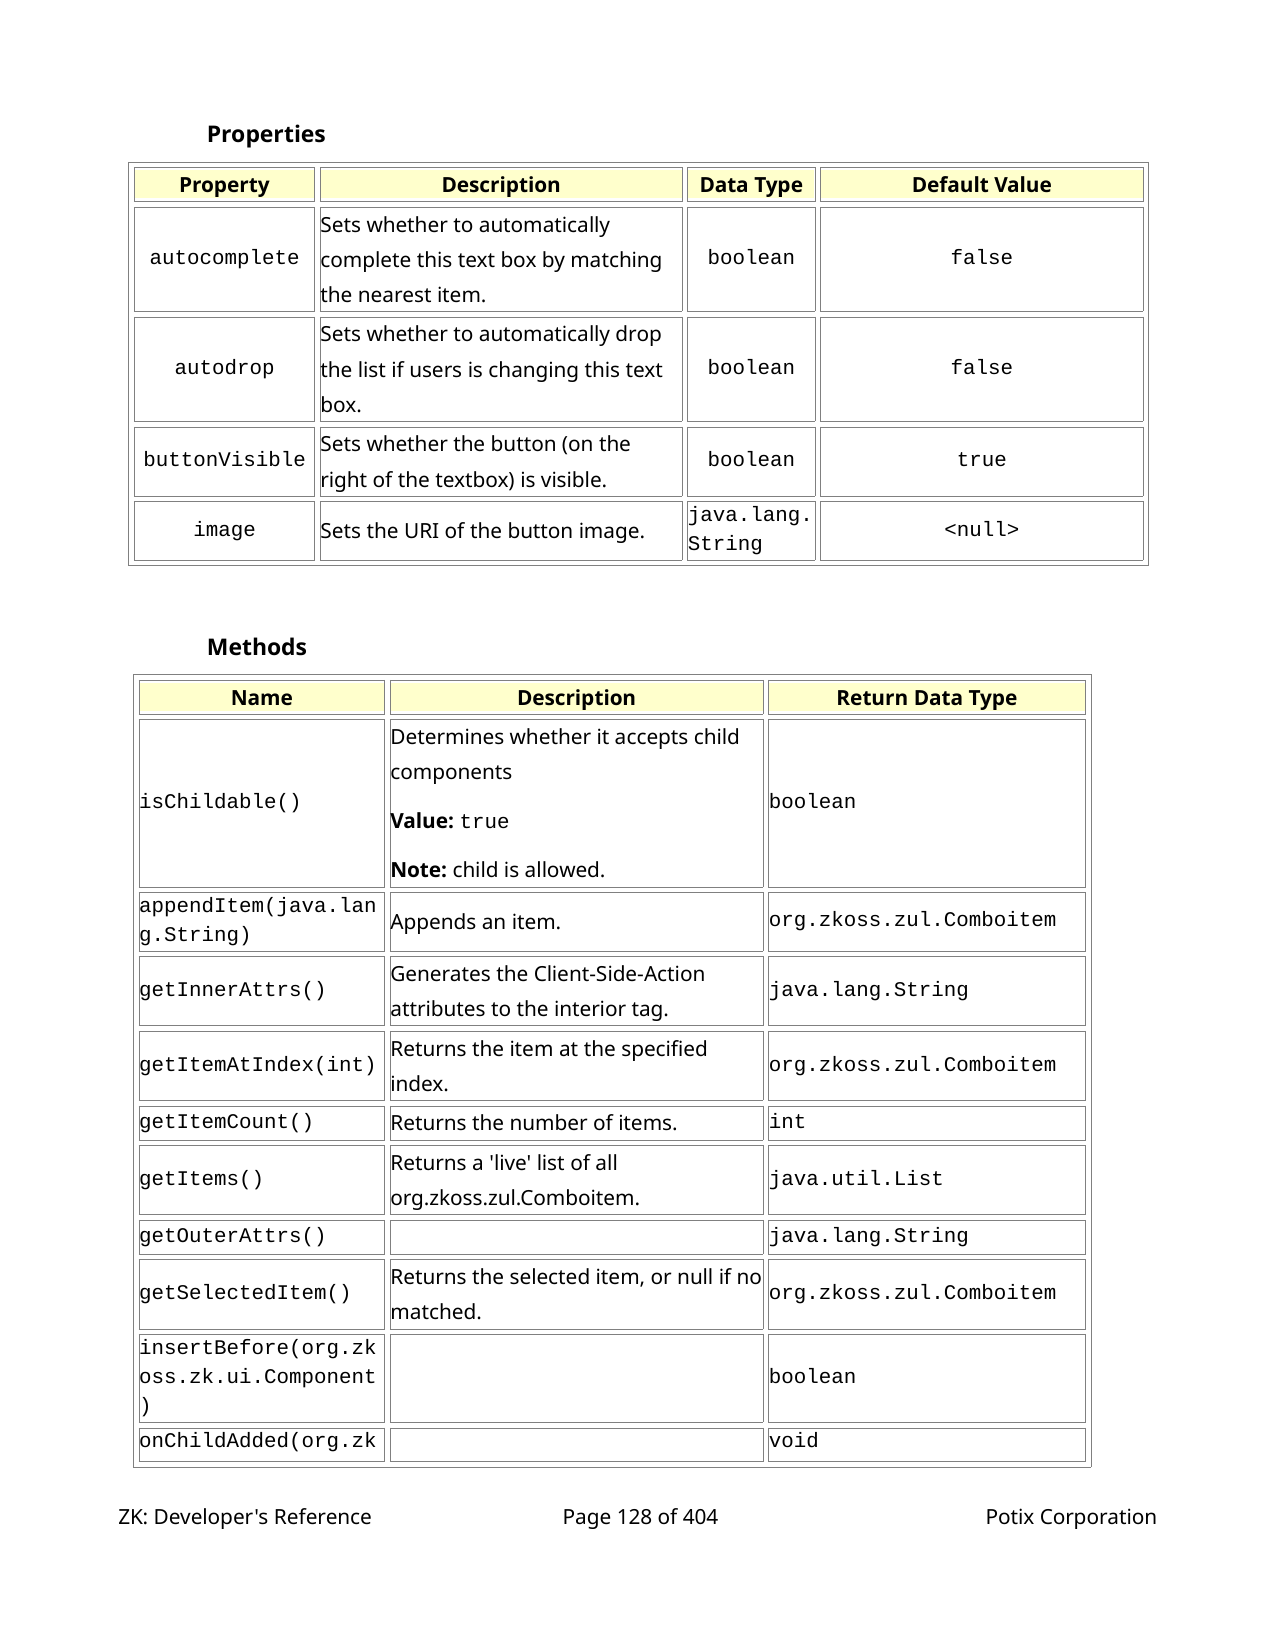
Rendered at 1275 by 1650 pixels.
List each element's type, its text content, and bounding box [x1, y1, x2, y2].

table_header Description [387, 675, 766, 714]
table_header Default Value [818, 163, 1146, 201]
table_cell image [131, 496, 317, 560]
table_cell insertBefore(org.zkoss.zk.ui.Component) [136, 1329, 387, 1422]
table_cell org.zkoss.zul.Comboitem [766, 887, 1088, 951]
table_cell [387, 1422, 766, 1461]
table_header Property [131, 163, 317, 201]
table_cell [387, 1329, 766, 1422]
table_cell [391, 1429, 763, 1461]
table_cell buttonVisible [131, 421, 317, 496]
table_cell getOuterAttrs() [136, 1214, 387, 1254]
table_cell false [818, 201, 1146, 311]
subtitle Properties [207, 118, 1157, 149]
table_cell [387, 1214, 766, 1254]
table_cell <null> [818, 496, 1146, 560]
table_cell false [818, 311, 1146, 421]
table_cell getInnerAttrs() [136, 951, 387, 1025]
table_cell Returns the number of items. [387, 1100, 766, 1139]
table_cell Generates the Client-Side-Action attributes to the interior tag. [387, 951, 766, 1025]
table_cell Sets whether to automatically drop the list if users is changing this text box. [317, 311, 685, 421]
table_cell autocomplete [131, 201, 317, 311]
table_cell autodrop [131, 311, 317, 421]
table_header Return Data Type [766, 675, 1088, 714]
table_cell [391, 1335, 763, 1422]
table_cell boolean [685, 311, 817, 421]
table_header Data Type [685, 163, 817, 201]
table_cell Appends an item. [387, 887, 766, 951]
table_cell java.lang.String [685, 496, 817, 560]
table_cell Sets whether the button (on the right of the textbox) is visible. [317, 421, 685, 496]
table_cell java.lang.String [766, 1214, 1088, 1254]
table_cell org.zkoss.zul.Comboitem [766, 1025, 1088, 1100]
table_cell Returns the item at the specified index. [387, 1025, 766, 1100]
table_cell java.lang.String [766, 951, 1088, 1025]
table_cell getItems() [136, 1140, 387, 1214]
table_cell boolean [685, 201, 817, 311]
table_cell boolean [766, 1329, 1088, 1422]
table_cell appendItem(java.lang.String) [136, 887, 387, 951]
table_cell java.util.List [766, 1140, 1088, 1214]
table_cell getItemAtIndex(int) [136, 1025, 387, 1100]
table_cell boolean [766, 714, 1088, 887]
table_cell org.zkoss.zul.Comboitem [766, 1254, 1088, 1328]
table_cell isChildable() [136, 714, 387, 887]
table_cell getItemCount() [136, 1100, 387, 1139]
table_cell void [766, 1422, 1088, 1461]
table_cell Sets whether to automatically complete this text box by matching the nearest item. [317, 201, 685, 311]
table_cell getSelectedItem() [136, 1254, 387, 1328]
table_cell Returns the selected item, or null if no matched. [387, 1254, 766, 1328]
table_cell Determines whether it accepts child components Value: true Note: child is allowed. [387, 714, 766, 887]
table_cell true [818, 421, 1146, 496]
subtitle Methods [207, 631, 1157, 662]
table_header Name [136, 675, 387, 714]
table_cell [391, 1221, 763, 1254]
table_cell onChildAdded(org.zk [136, 1422, 387, 1461]
table_cell boolean [685, 421, 817, 496]
table_header Description [317, 163, 685, 201]
table_cell Returns a 'live' list of all org.zkoss.zul.Comboitem. [387, 1140, 766, 1214]
table_cell Sets the URI of the button image. [317, 496, 685, 560]
table_cell int [766, 1100, 1088, 1139]
